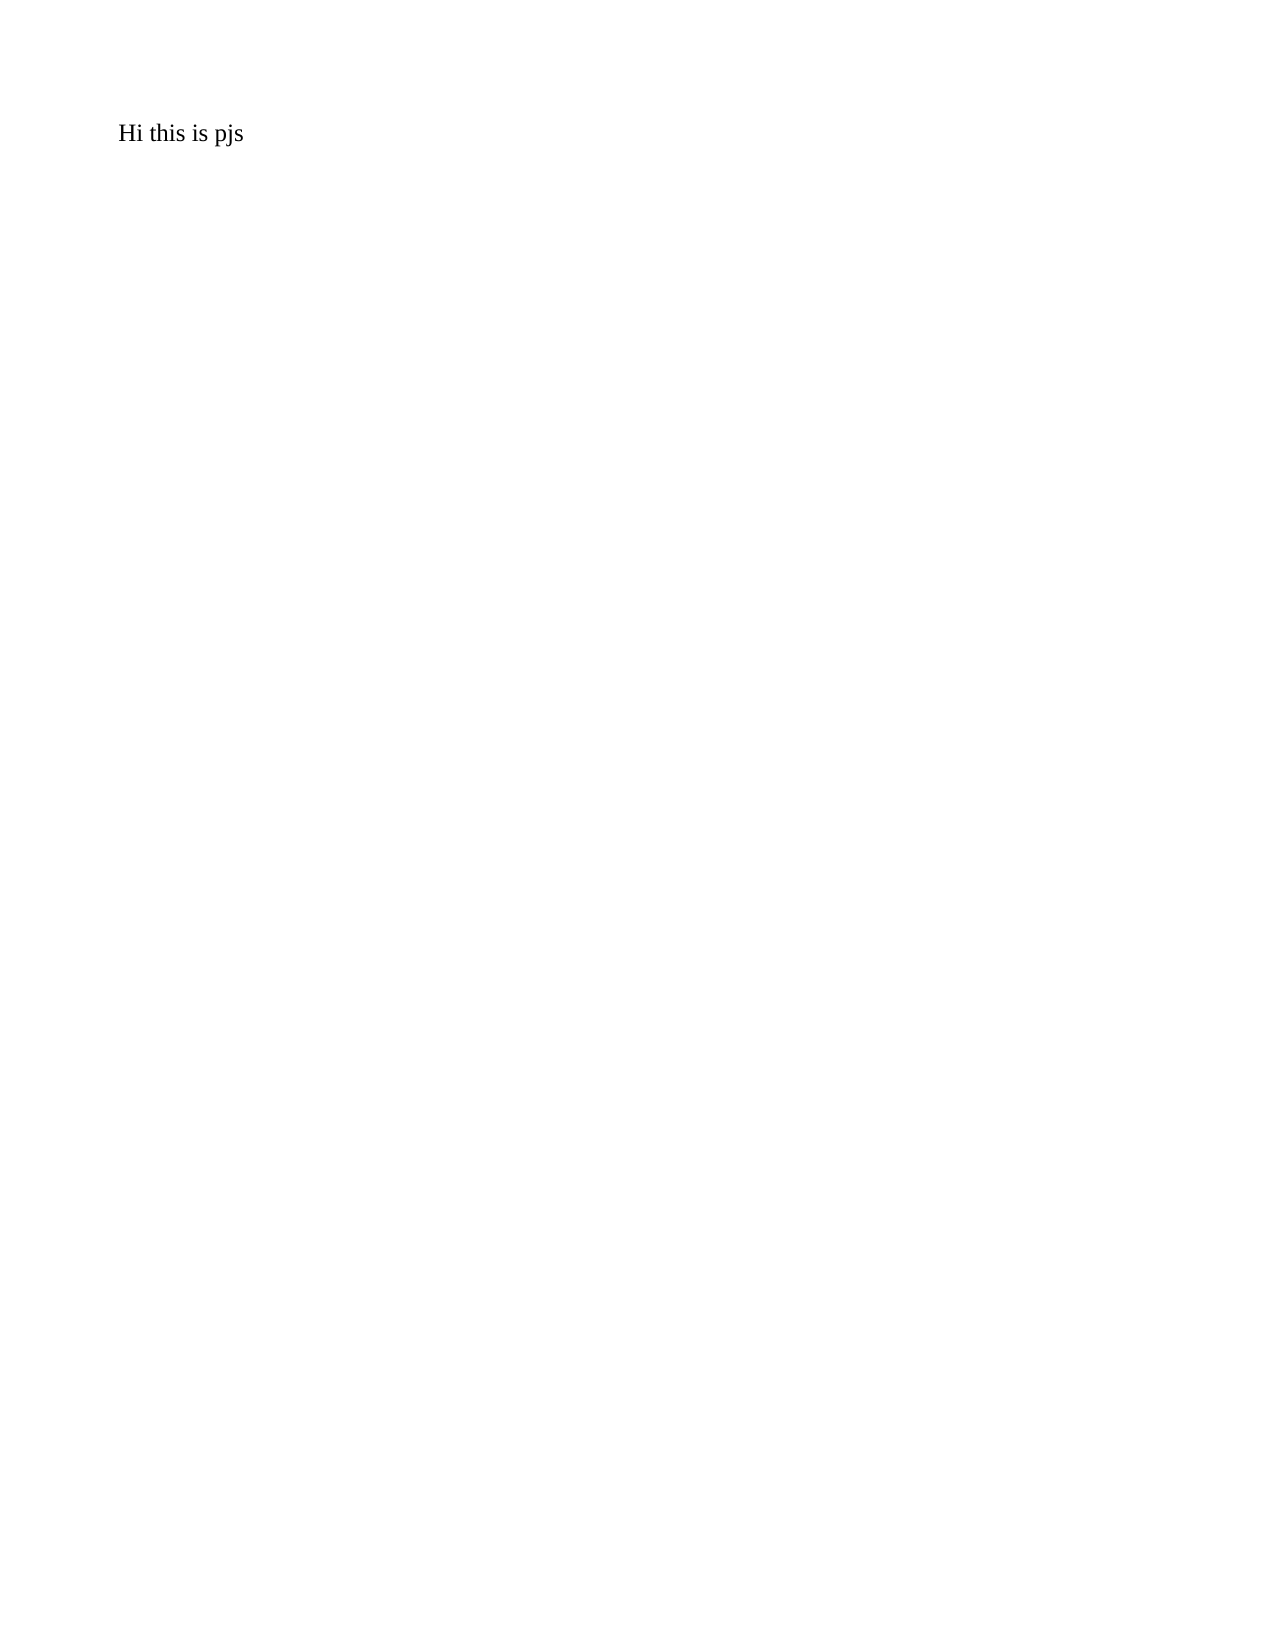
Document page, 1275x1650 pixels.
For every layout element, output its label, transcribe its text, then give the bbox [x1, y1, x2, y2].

text Hi this is pjs [118, 118, 1157, 147]
